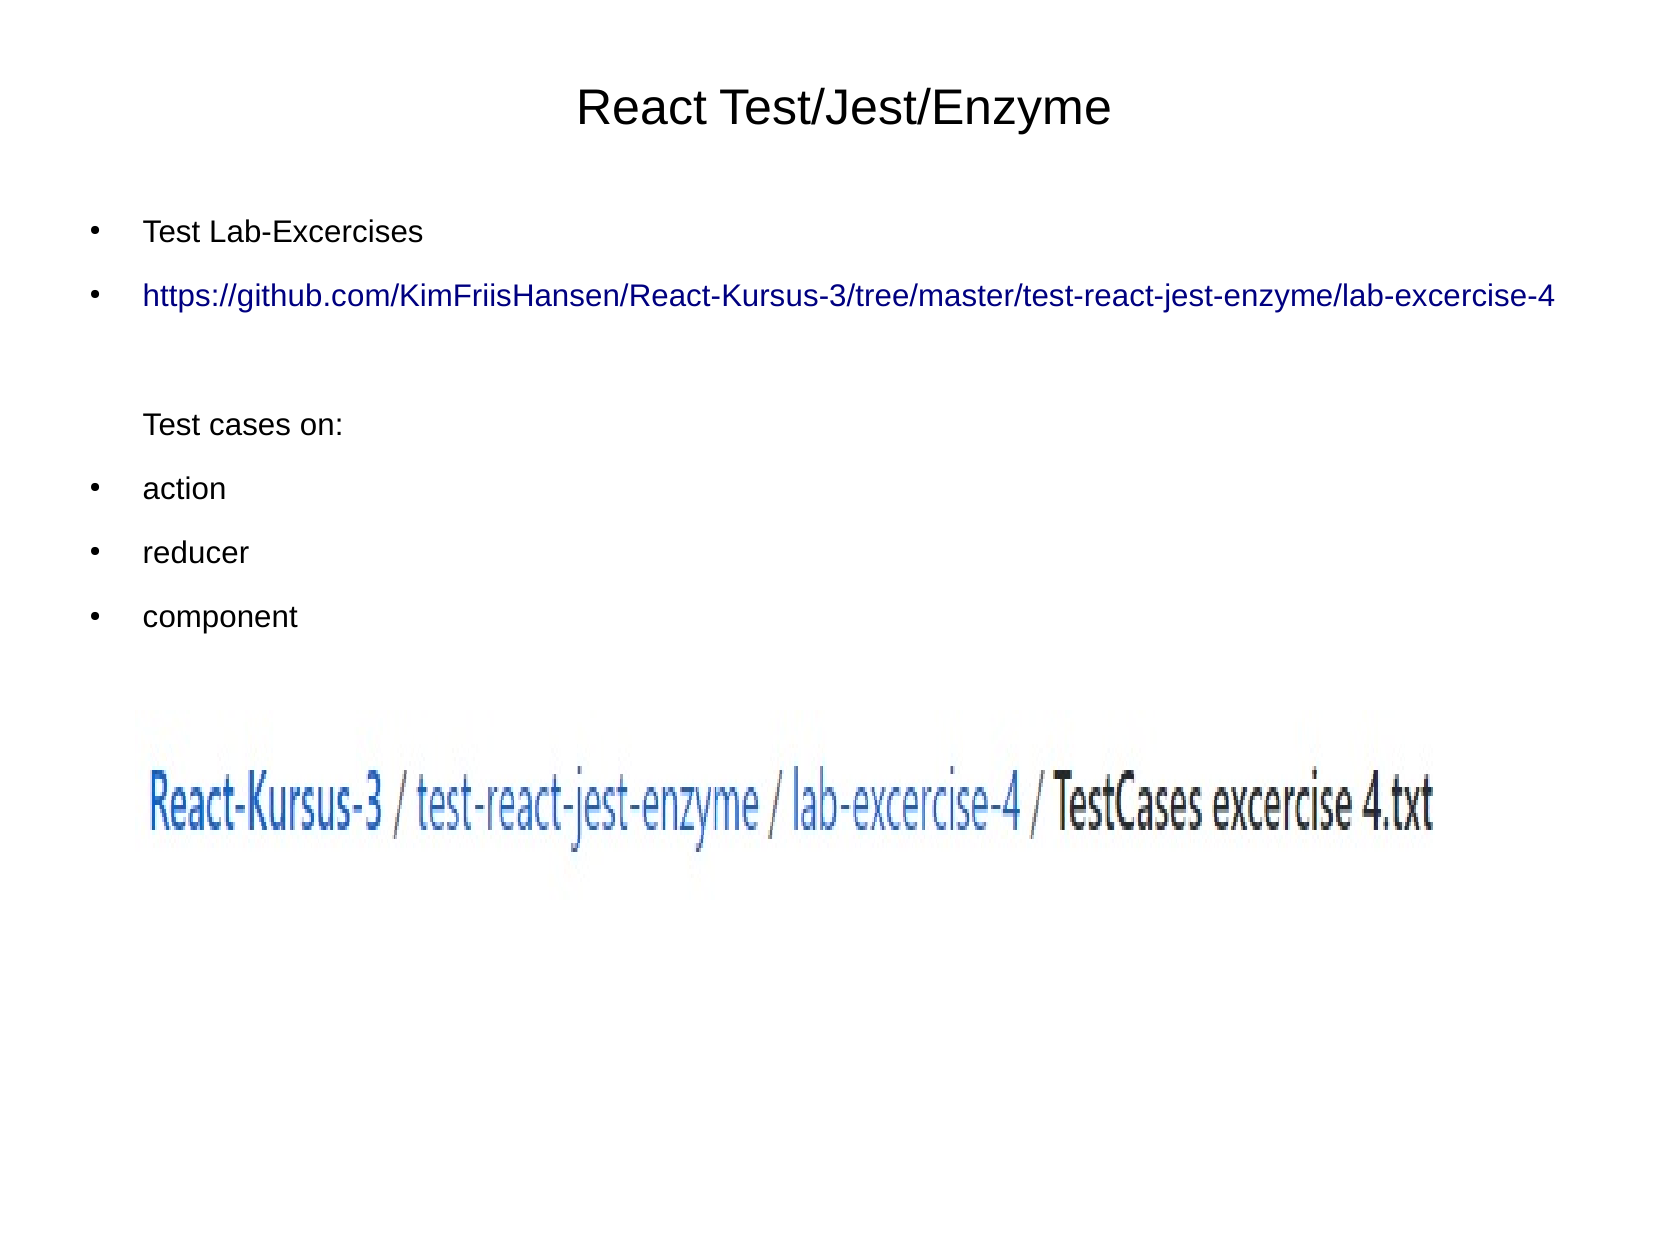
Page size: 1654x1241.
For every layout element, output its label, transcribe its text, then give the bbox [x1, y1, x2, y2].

list Test Lab-Excercises https://github.com/KimFriisHansen/React-Kursus-3/tree/master/test-react-jest-enzyme/lab-excercise-4 Test cases on: action reducer component [71, 150, 1561, 721]
title React Test/Jest/Enzyme [82, 49, 1571, 166]
picture [135, 710, 1456, 901]
